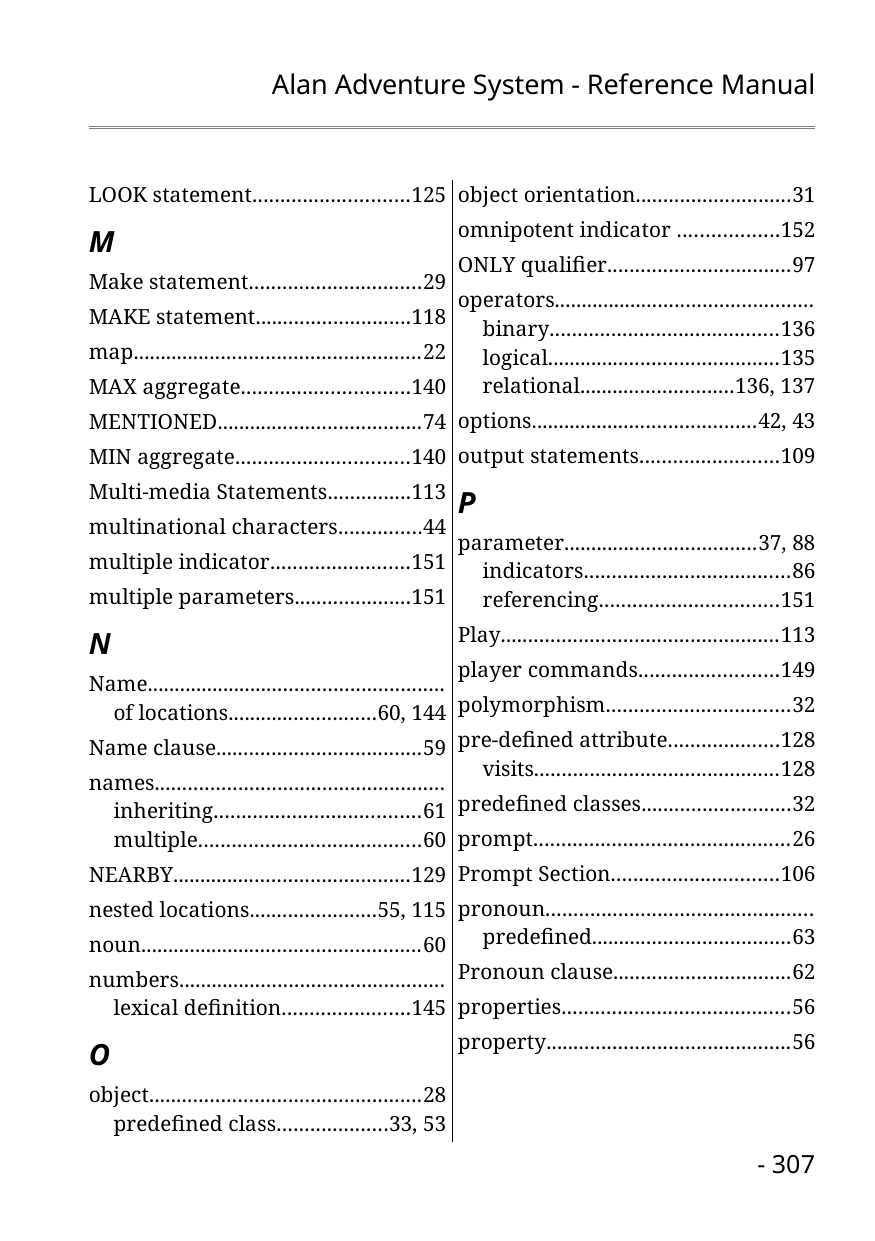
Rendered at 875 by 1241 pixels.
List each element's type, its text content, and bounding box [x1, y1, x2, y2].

text Multi-media Statements 113 [88, 477, 446, 506]
text predefined class 33, 53 [113, 1109, 446, 1137]
text polymorphism 32 [458, 690, 815, 718]
text MIN aggregate 140 [88, 442, 446, 471]
text parameter 37, 88 [458, 528, 815, 556]
text object 28 [88, 1080, 446, 1109]
text logical 135 [482, 342, 815, 371]
text object orientation 31 [458, 180, 815, 209]
text properties 56 [458, 992, 815, 1021]
text MAX aggregate 140 [88, 372, 446, 401]
text operators [458, 285, 815, 314]
text visits 128 [482, 753, 815, 782]
text omnipotent indicator 152 [458, 215, 815, 244]
text multiple parameters 151 [88, 582, 446, 611]
text N [88, 623, 446, 663]
text Prompt Section 106 [458, 858, 815, 887]
text of locations 60, 144 [113, 698, 446, 726]
text indicators 86 [482, 556, 815, 585]
text numbers [88, 965, 446, 993]
text MAKE statement 118 [88, 302, 446, 331]
text O [88, 1034, 446, 1074]
text MENTIONED 74 [88, 407, 446, 436]
text Name [88, 669, 446, 698]
text Play 113 [458, 620, 815, 648]
text multiple 60 [113, 825, 446, 853]
text binary 136 [482, 314, 815, 342]
text predefined 63 [482, 922, 815, 951]
text property 56 [458, 1027, 815, 1056]
text player commands 149 [458, 655, 815, 683]
text referencing 151 [482, 585, 815, 613]
text LOOK statement 125 [88, 180, 446, 209]
text names [88, 768, 446, 796]
text options 42, 43 [458, 406, 815, 434]
text prompt 26 [458, 823, 815, 852]
text multiple indicator 151 [88, 547, 446, 576]
text NEARBY 129 [88, 860, 446, 888]
text pronoun [458, 893, 815, 922]
text nested locations 55, 115 [88, 895, 446, 923]
text M [88, 221, 446, 261]
text Make statement 29 [88, 267, 446, 296]
text Name clause 59 [88, 733, 446, 761]
text map 22 [88, 337, 446, 366]
text P [458, 482, 815, 521]
text inheriting 61 [113, 796, 446, 825]
text ONLY qualifier 97 [458, 250, 815, 279]
text noun 60 [88, 930, 446, 958]
text pre-defined attribute 128 [458, 725, 815, 753]
text lexical definition 145 [113, 993, 446, 1022]
text relational 136, 137 [482, 371, 815, 399]
text output statements 109 [458, 441, 815, 469]
text multinational characters 44 [88, 512, 446, 541]
text predefined classes 32 [458, 788, 815, 817]
text Pronoun clause 62 [458, 957, 815, 986]
